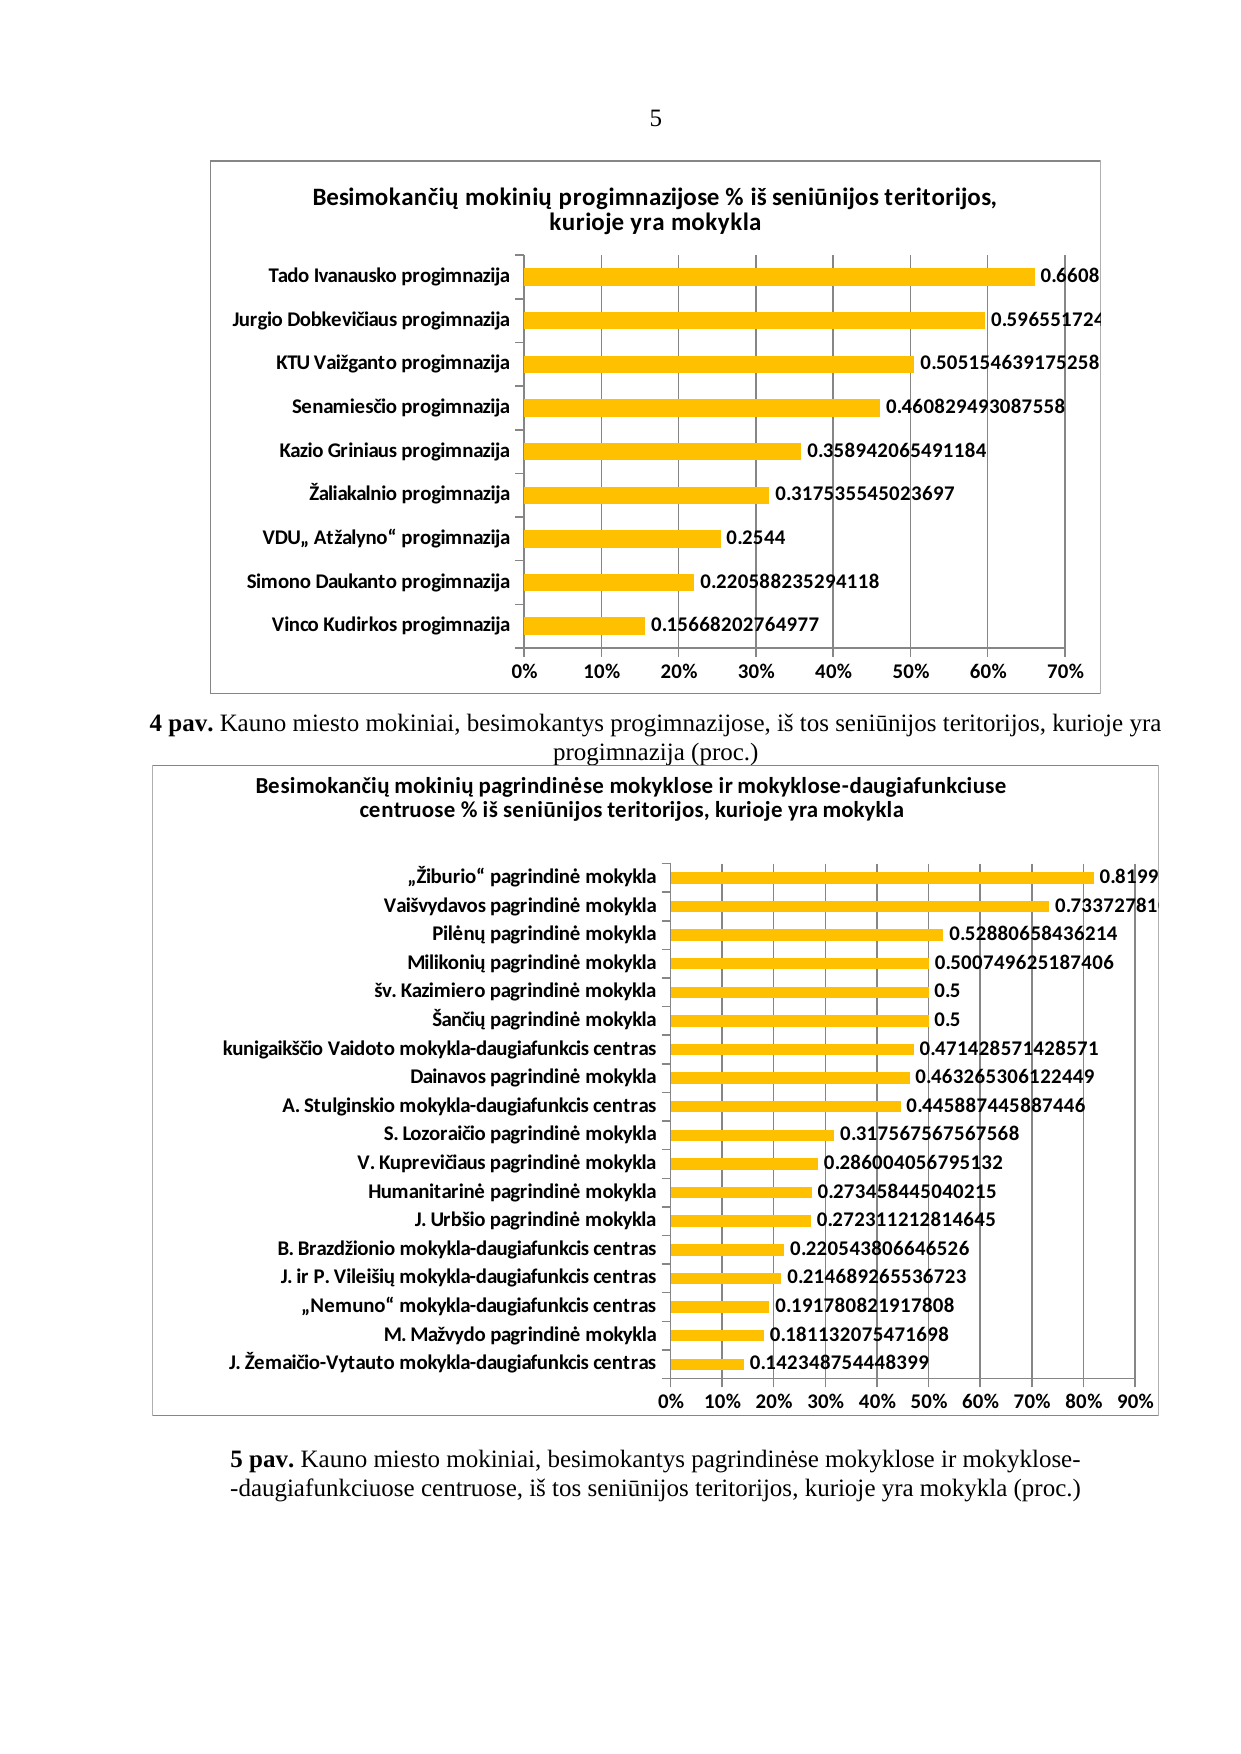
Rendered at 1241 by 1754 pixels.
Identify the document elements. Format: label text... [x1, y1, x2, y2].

text 4 pav. Kauno miesto mokiniai, besimokantys progimnazijose, iš tos seniūnijos teritorijos, kurioje yra progimnazija (proc.) [136, 708, 1175, 766]
text 5 pav. Kauno miesto mokiniai, besimokantys pagrindinėse mokyklose ir mokyklose- -daugiafunkciuose centruose, iš tos seniūnijos teritorijos, kurioje yra mokykla (proc.) [136, 1444, 1175, 1502]
